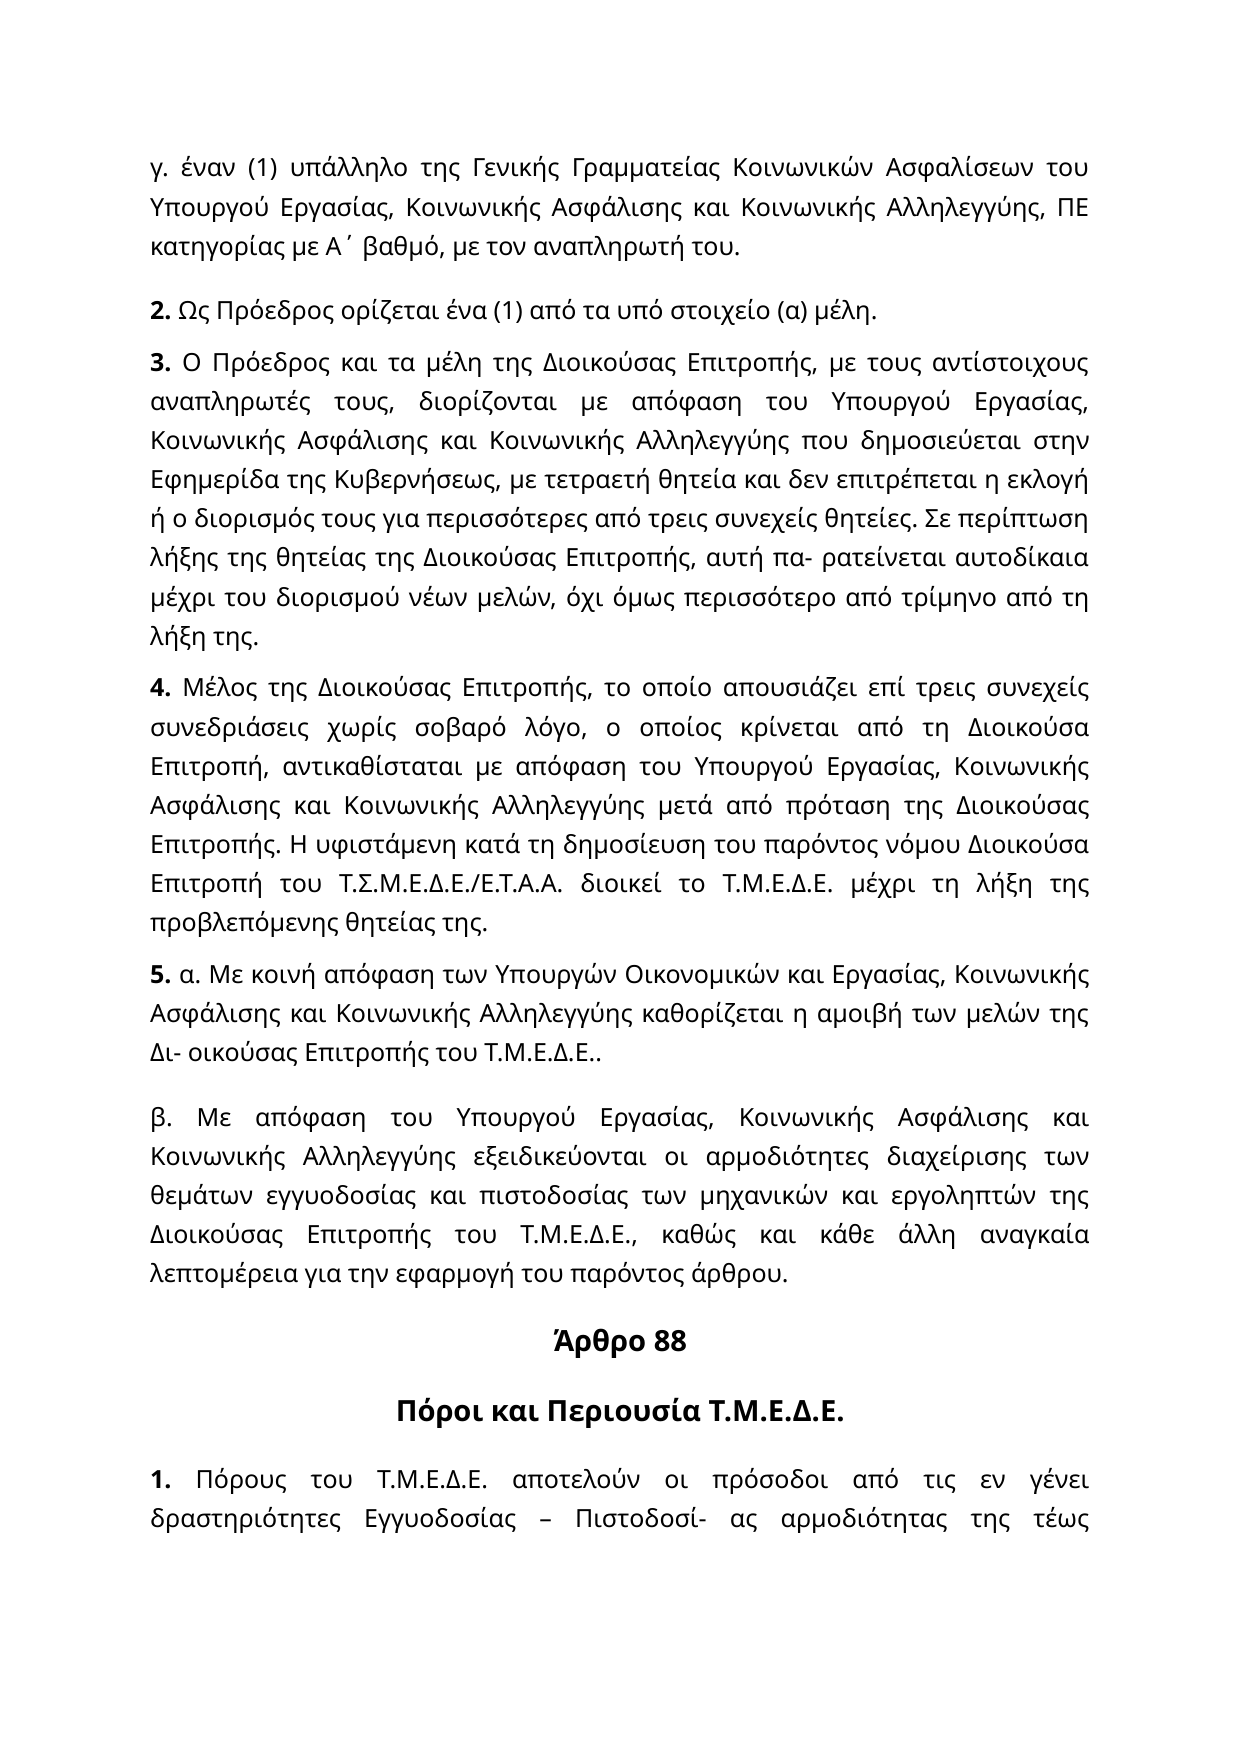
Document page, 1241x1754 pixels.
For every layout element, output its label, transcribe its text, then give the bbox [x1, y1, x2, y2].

text 5. α. Με κοινή απόφαση των Υπουργών Οικονομικών και Εργασίας, Κοινωνικής Ασφάλισης και Κοινωνικής Αλληλεγγύης καθορίζεται η αμοιβή των μελών της Δι- οικούσας Επιτροπής του Τ.Μ.Ε.Δ.Ε.. [150, 957, 1090, 1069]
subtitle Άρθρο 88 [150, 1320, 1090, 1360]
text 2. Ως Πρόεδρος ορίζεται ένα (1) από τα υπό στοιχείο (α) μέλη. [150, 292, 1090, 327]
text γ. έναν (1) υπάλληλο της Γενικής Γραμματείας Κοινωνικών Ασφαλίσεων του Υπουργού Εργασίας, Κοινωνικής Ασφάλισης και Κοινωνικής Αλληλεγγύης, ΠΕ κατηγορίας με Α΄ βαθμό, με τον αναπληρωτή του. [150, 150, 1090, 262]
text 1. Πόρους του Τ.Μ.Ε.Δ.Ε. αποτελούν οι πρόσοδοι από τις εν γένει δραστηριότητες Εγγυοδοσίας – Πιστοδοσί- ας αρμοδιότητας της τέως [150, 1461, 1090, 1534]
text 4. Μέλος της Διοικούσας Επιτροπής, το οποίο απουσιάζει επί τρεις συνεχείς συνεδριάσεις χωρίς σοβαρό λόγο, ο οποίος κρίνεται από τη Διοικούσα Επιτροπή, αντικαθίσταται με απόφαση του Υπουργού Εργασίας, Κοινωνικής Ασφάλισης και Κοινωνικής Αλληλεγγύης μετά από πρόταση της Διοικούσας Επιτροπής. Η υφιστάμενη κατά τη δημοσίευση του παρόντος νόμου Διοικούσα Επιτροπή του Τ.Σ.Μ.Ε.Δ.Ε./Ε.Τ.Α.Α. διοικεί το Τ.Μ.Ε.Δ.Ε. μέχρι τη λήξη της προβλεπόμενης θητείας της. [150, 670, 1090, 939]
text 3. Ο Πρόεδρος και τα μέλη της Διοικούσας Επιτροπής, με τους αντίστοιχους αναπληρωτές τους, διορίζονται με απόφαση του Υπουργού Εργασίας, Κοινωνικής Ασφάλισης και Κοινωνικής Αλληλεγγύης που δημοσιεύεται στην Εφημερίδα της Κυβερνήσεως, με τετραετή θητεία και δεν επιτρέπεται η εκλογή ή ο διορισμός τους για περισσότερες από τρεις συνεχείς θητείες. Σε περίπτωση λήξης της θητείας της Διοικούσας Επιτροπής, αυτή πα- ρατείνεται αυτοδίκαια μέχρι του διορισμού νέων μελών, όχι όμως περισσότερο από τρίμηνο από τη λήξη της. [150, 344, 1090, 652]
subtitle Πόροι και Περιουσία Τ.Μ.Ε.Δ.Ε. [150, 1391, 1090, 1430]
text β. Με απόφαση του Υπουργού Εργασίας, Κοινωνικής Ασφάλισης και Κοινωνικής Αλληλεγγύης εξειδικεύονται οι αρμοδιότητες διαχείρισης των θεμάτων εγγυοδοσίας και πιστοδοσίας των μηχανικών και εργοληπτών της Διοικούσας Επιτροπής του Τ.Μ.Ε.Δ.Ε., καθώς και κάθε άλλη αναγκαία λεπτομέρεια για την εφαρμογή του παρόντος άρθρου. [150, 1099, 1090, 1290]
